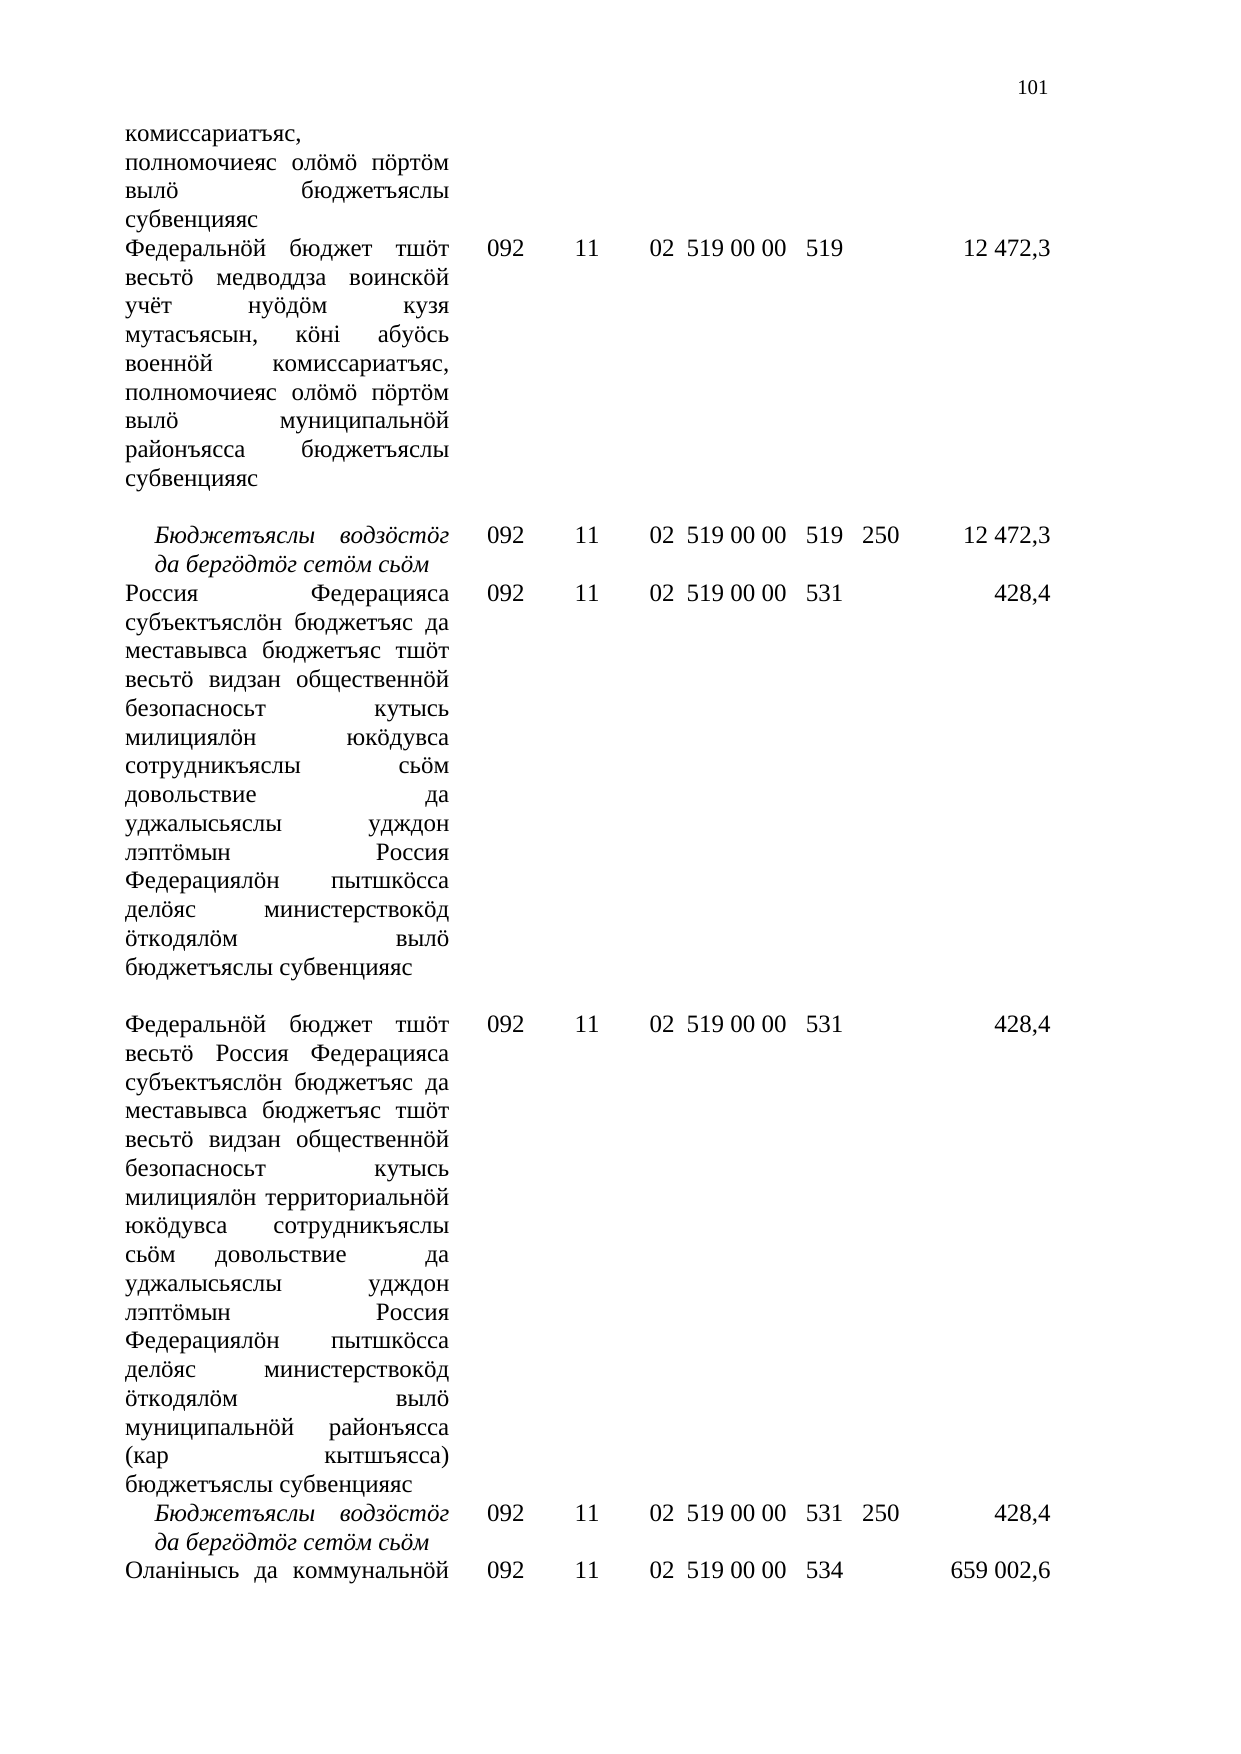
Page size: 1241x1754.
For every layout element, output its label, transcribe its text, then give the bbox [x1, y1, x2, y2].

table_cell [905, 118, 1056, 233]
table_cell 02 [605, 578, 680, 1009]
table_cell [849, 118, 905, 233]
table_cell 250 [849, 521, 905, 578]
table_cell 12 472,3 [905, 233, 1056, 521]
table_cell 02 [605, 233, 680, 521]
table_cell 11 [530, 233, 605, 521]
table_cell 519 00 00 [680, 1009, 793, 1498]
table_cell [793, 118, 849, 233]
table_cell 092 [455, 1556, 530, 1584]
table_cell 531 [793, 578, 849, 1009]
table_cell 11 [530, 1498, 605, 1556]
table_cell 519 00 00 [680, 578, 793, 1009]
table_cell 02 [605, 521, 680, 578]
table_cell [455, 118, 530, 233]
table_cell [680, 118, 793, 233]
table_cell комиссариатъяс, полномочиеяс олöмö пöртöм вылö бюджетъяслы субвенцияяс [119, 118, 455, 233]
table_cell [849, 233, 905, 521]
table_cell 11 [530, 1009, 605, 1498]
table_cell [530, 118, 605, 233]
table_cell 02 [605, 1556, 680, 1584]
table_cell [849, 578, 905, 1009]
table_cell 092 [455, 1009, 530, 1498]
table_cell 531 [793, 1009, 849, 1498]
table_cell 092 [455, 233, 530, 521]
table_cell 250 [849, 1498, 905, 1556]
table_cell 428,4 [905, 1009, 1056, 1498]
table_cell 519 00 00 [680, 1498, 793, 1556]
table_cell Оланiнысь да коммунальнöй [119, 1556, 455, 1584]
table_cell 02 [605, 1498, 680, 1556]
table_cell [849, 1556, 905, 1584]
table_cell 659 002,6 [905, 1556, 1056, 1584]
table_cell 531 [793, 1498, 849, 1556]
table_cell 428,4 [905, 578, 1056, 1009]
table_cell 12 472,3 [905, 521, 1056, 578]
table_cell 02 [605, 1009, 680, 1498]
table_cell 519 00 00 [680, 233, 793, 521]
table_cell 519 [793, 521, 849, 578]
table_cell 092 [455, 578, 530, 1009]
table_cell 11 [530, 1556, 605, 1584]
table_cell [849, 1009, 905, 1498]
table_cell [605, 118, 680, 233]
table_cell 11 [530, 578, 605, 1009]
table_cell 519 [793, 233, 849, 521]
table_cell 534 [793, 1556, 849, 1584]
table_cell 519 00 00 [680, 521, 793, 578]
table_cell Россия Федерацияса субъектъяслöн бюджетъяс да меставывса бюджетъяс тшöт весьтö видзан общественнöй безопасносьт кутысь милициялöн юкöдувса сотрудникъяслы сьöм довольствие да уджалысьяслы удждон лэптöмын Россия Федерациялöн пытшкöсса делöяс министерствокöд öткодялöм вылö бюджетъяслы субвенцияяс [119, 578, 455, 1009]
table_cell 11 [530, 521, 605, 578]
table_cell 428,4 [905, 1498, 1056, 1556]
table_cell Федеральнöй бюджет тшöт весьтö Россия Федерацияса субъектъяслöн бюджетъяс да меставывса бюджетъяс тшöт весьтö видзан общественнöй безопасносьт кутысь милициялöн территориальнöй юкöдувса сотрудникъяслы сьöм довольствие да уджалысьяслы удждон лэптöмын Россия Федерациялöн пытшкöсса делöяс министерствокöд öткодялöм вылö муниципальнöй районъясса (кар кытшъясса) бюджетъяслы субвенцияяс [119, 1009, 455, 1498]
table_cell Бюджетъяслы водзöстöг да бергöдтöг сетöм сьöм [119, 1498, 455, 1556]
table_cell 092 [455, 521, 530, 578]
table_cell Бюджетъяслы водзöстöг да бергöдтöг сетöм сьöм [119, 521, 455, 578]
table_cell 519 00 00 [680, 1556, 793, 1584]
table_cell Федеральнöй бюджет тшöт весьтö медводдза воинскöй учёт нуöдöм кузя мутасъясын, кöні абуöсь военнöй комиссариатъяс, полномочиеяс олöмö пöртöм вылö муниципальнöй районъясса бюджетъяслы субвенцияяс [119, 233, 455, 521]
table_cell 092 [455, 1498, 530, 1556]
